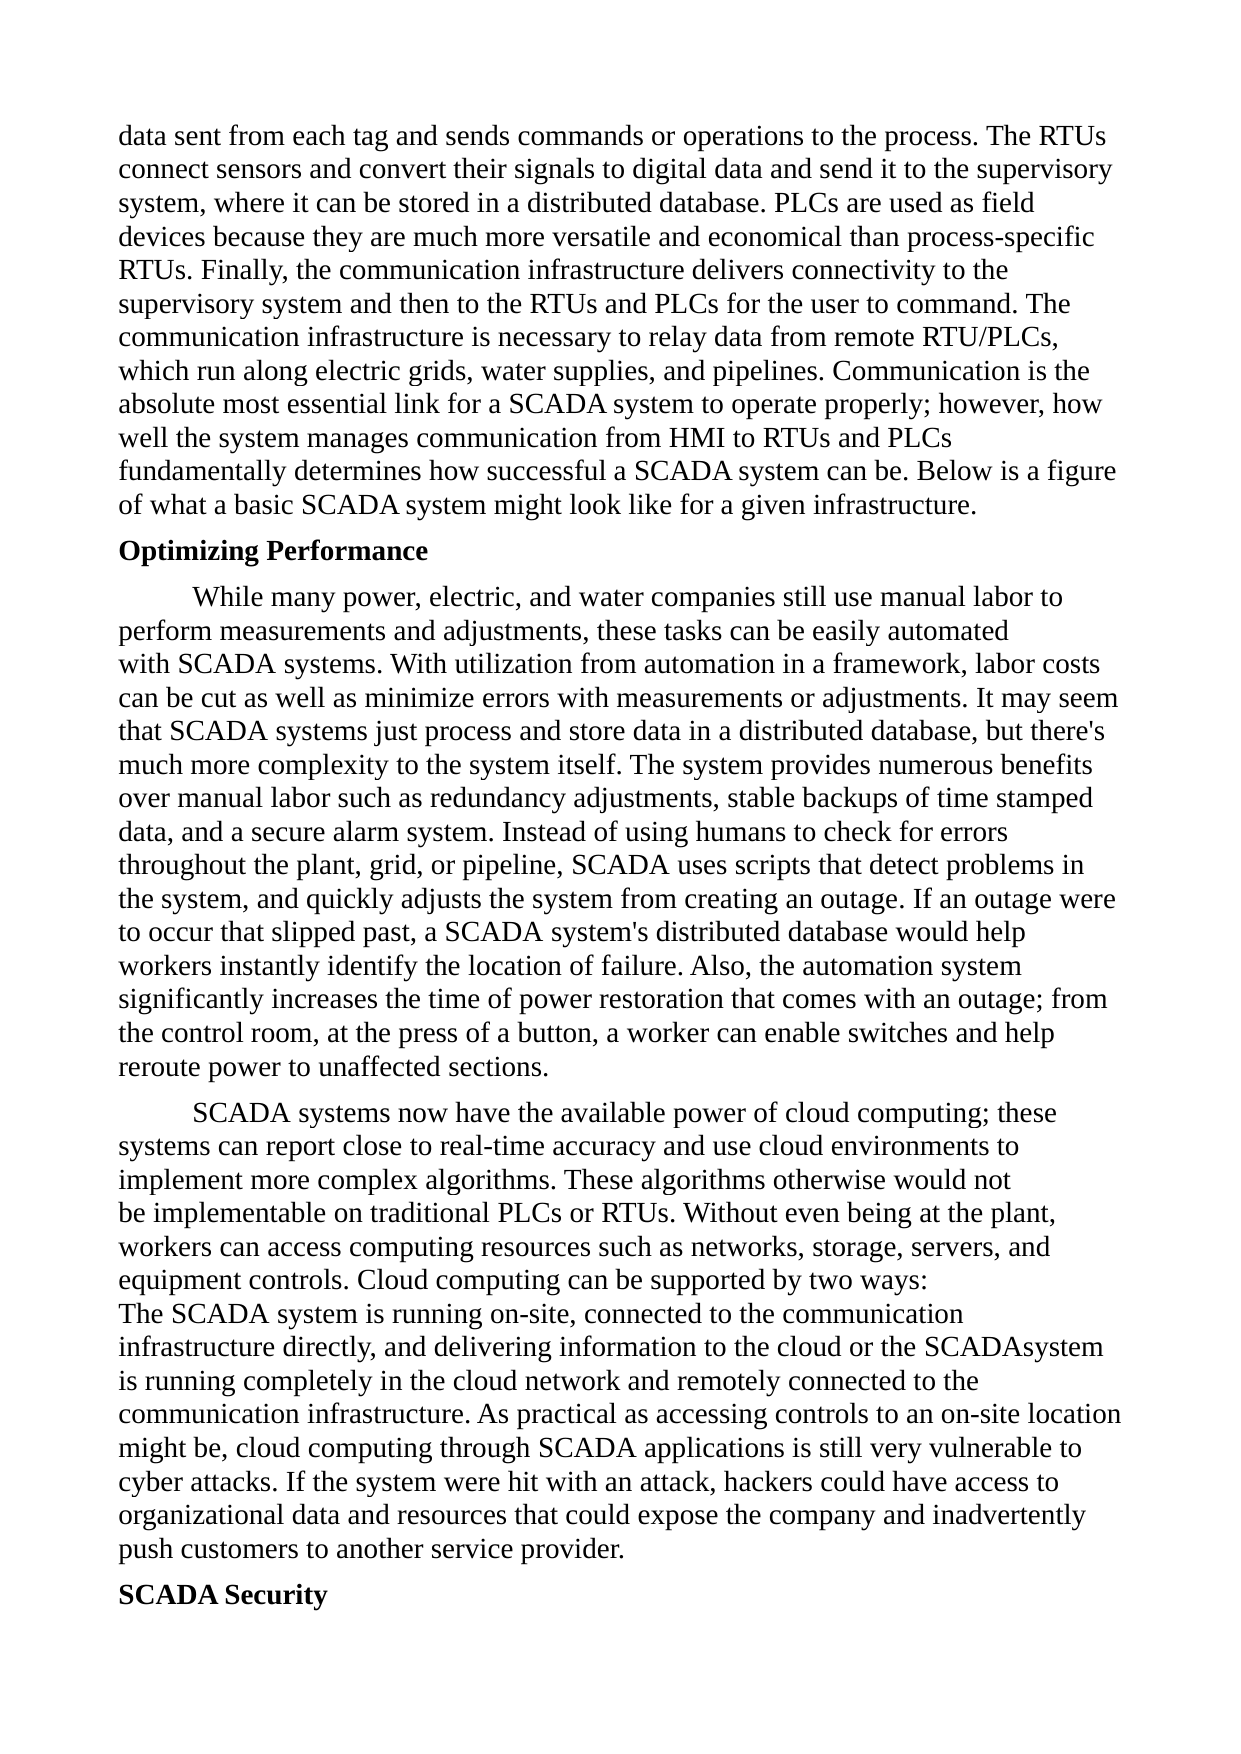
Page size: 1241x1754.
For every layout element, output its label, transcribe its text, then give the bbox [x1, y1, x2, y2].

text While many power, electric, and water companies still use manual labor to perform measurements and adjustments, these tasks can be easily automated with SCADA systems. With utilization from automation in a framework, labor costs can be cut as well as minimize errors with measurements or adjustments. It may seem that SCADA systems just process and store data in a distributed database, but there's much more complexity to the system itself. The system provides numerous benefits over manual labor such as redundancy adjustments, stable backups of time stamped data, and a secure alarm system. Instead of using humans to check for errors throughout the plant, grid, or pipeline, SCADA uses scripts that detect problems in the system, and quickly adjusts the system from creating an outage. If an outage were to occur that slipped past, a SCADA system's distributed database would help workers instantly identify the location of failure. Also, the automation system significantly increases the time of power restoration that comes with an outage; from the control room, at the press of a button, a worker can enable switches and help reroute power to unaffected sections. [118, 579, 1122, 1082]
text SCADA Security [118, 1577, 1122, 1610]
text SCADA systems now have the available power of cloud computing; these systems can report close to real-time accuracy and use cloud environments to implement more complex algorithms. These algorithms otherwise would not be implementable on traditional PLCs or RTUs. Without even being at the plant, workers can access computing resources such as networks, storage, servers, and equipment controls. Cloud computing can be supported by two ways: The SCADA system is running on-site, connected to the communication infrastructure directly, and delivering information to the cloud or the SCADAsystem is running completely in the cloud network and remotely connected to the communication infrastructure. As practical as accessing controls to an on-site location might be, cloud computing through SCADA applications is still very vulnerable to cyber attacks. If the system were hit with an attack, hackers could have access to organizational data and resources that could expose the company and inadvertently push customers to another service provider. [118, 1095, 1122, 1564]
text Optimizing Performance [118, 533, 1122, 567]
text data sent from each tag and sends commands or operations to the process. The RTUs connect sensors and convert their signals to digital data and send it to the supervisory system, where it can be stored in a distributed database. PLCs are used as field devices because they are much more versatile and economical than process-specific RTUs. Finally, the communication infrastructure delivers connectivity to the supervisory system and then to the RTUs and PLCs for the user to command. The communication infrastructure is necessary to relay data from remote RTU/PLCs, which run along electric grids, water supplies, and pipelines. Communication is the absolute most essential link for a SCADA system to operate properly; however, how well the system manages communication from HMI to RTUs and PLCs fundamentally determines how successful a SCADA system can be. Below is a figure of what a basic SCADA system might look like for a given infrastructure. [118, 118, 1122, 521]
